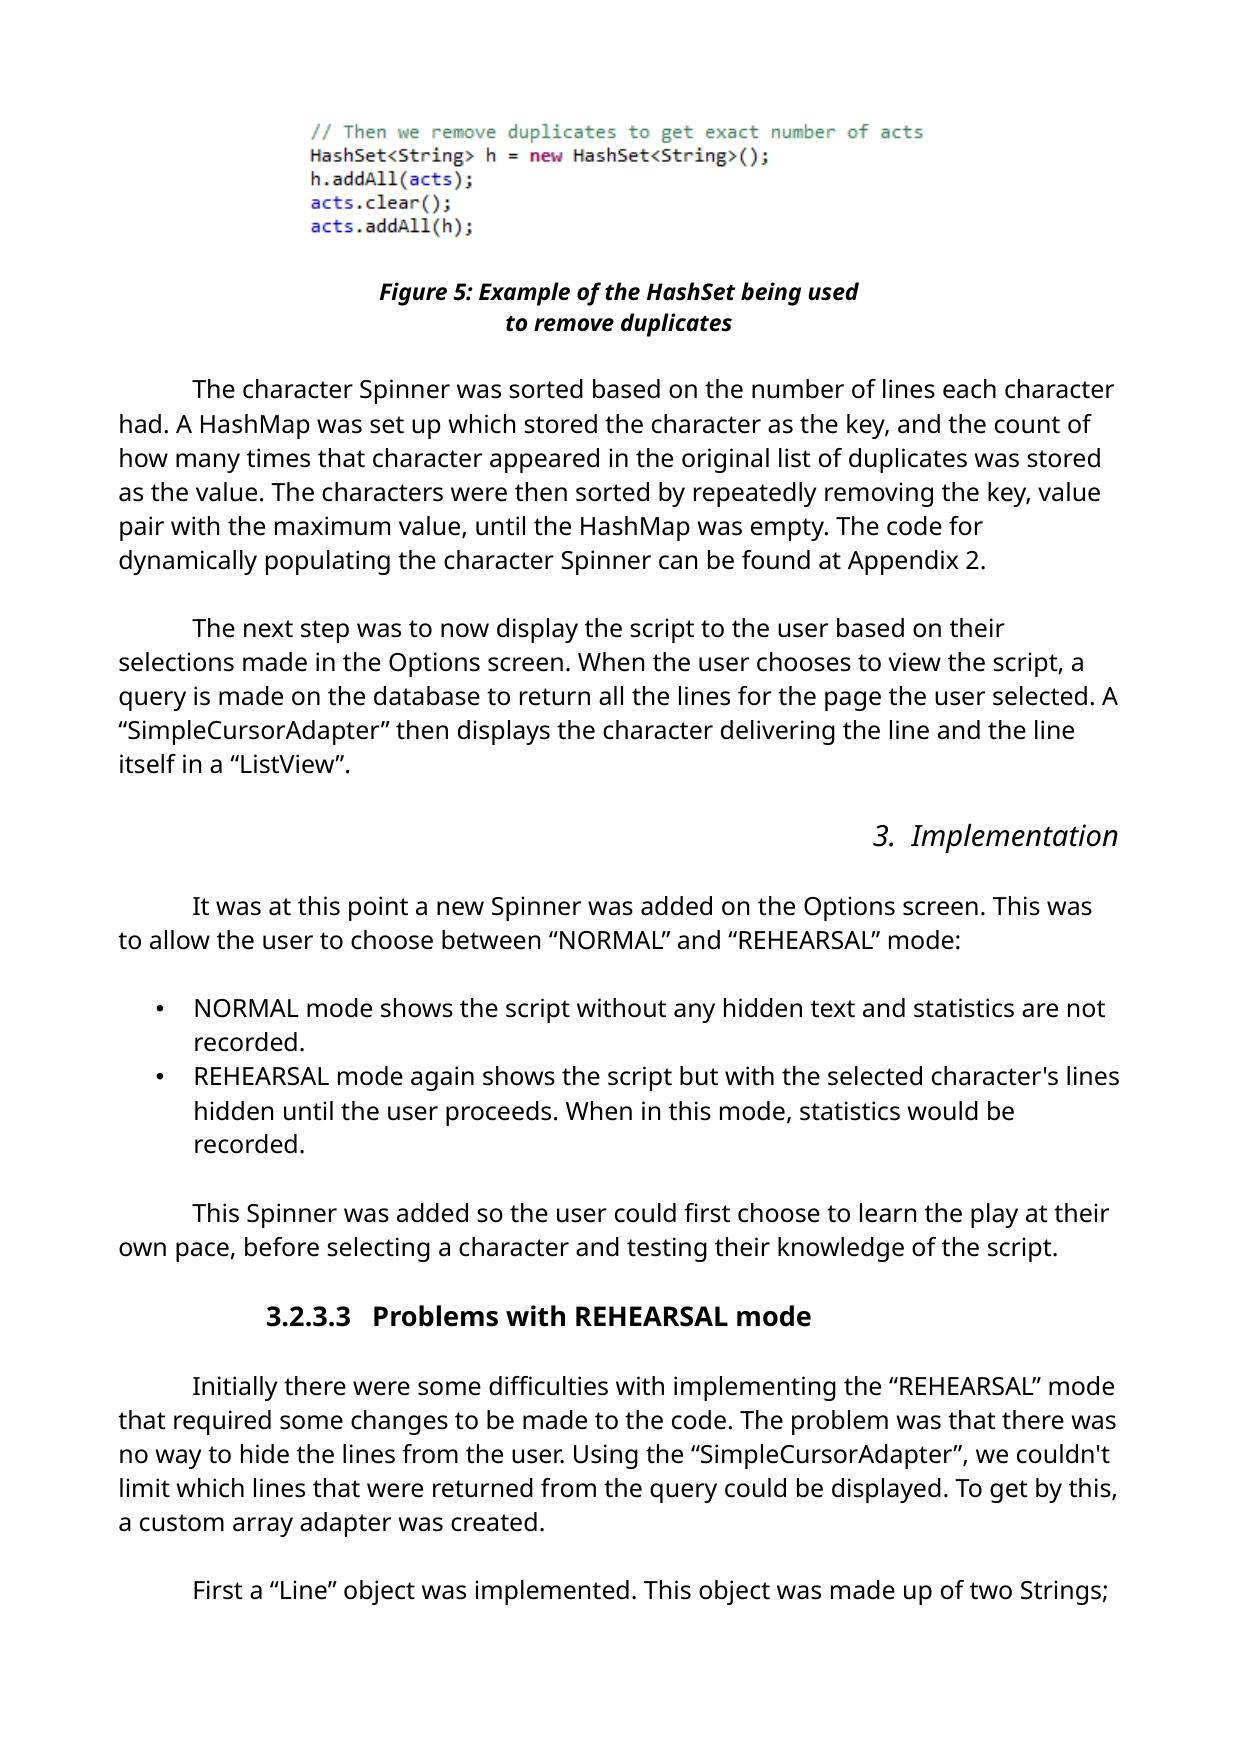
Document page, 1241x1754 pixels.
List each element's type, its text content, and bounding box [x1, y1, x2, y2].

text The next step was to now display the script to the user based on their selections made in the Options screen. When the user chooses to view the script, a query is made on the database to return all the lines for the page the user selected. A “SimpleCursorAdapter” then displays the character delivering the line and the line itself in a “ListView”. [118, 611, 1122, 781]
text It was at this point a new Spinner was added on the Options screen. This was to allow the user to choose between “NORMAL” and “REHEARSAL” mode: [118, 889, 1122, 957]
text Initially there were some difficulties with implementing the “REHEARSAL” mode that required some changes to be made to the code. The problem was that there was no way to hide the lines from the user. Using the “SimpleCursorAdapter”, we couldn't limit which lines that were returned from the query could be displayed. To get by this, a custom array adapter was created. [118, 1368, 1122, 1539]
text This Spinner was added so the user could first choose to learn the play at their own pace, before selecting a character and testing their knowledge of the script. [118, 1195, 1122, 1263]
list REHEARSAL mode again shows the script but with the selected character's lines hidden until the user proceeds. When in this mode, statistics would be recorded. [156, 1059, 1122, 1161]
text 3. Implementation [118, 815, 1122, 855]
text to remove duplicates [118, 307, 1122, 338]
text First a “Line” object was implemented. This object was made up of two Strings; [118, 1573, 1122, 1607]
list NORMAL mode shows the script without any hidden text and statistics are not recorded. [156, 991, 1122, 1059]
text Figure 5: Example of the HashSet being used [118, 276, 1122, 307]
text The character Spinner was sorted based on the number of lines each character had. A HashMap was set up which stored the character as the key, and the count of how many times that character appeared in the original list of duplicates was stored as the value. The characters were then sorted by repeatedly removing the key, value pair with the maximum value, until the HashMap was empty. The code for dynamically populating the character Spinner can be found at Appendix 2. [118, 372, 1122, 577]
text 3.2.3.3 Problems with REHEARSAL mode [118, 1297, 1122, 1334]
picture [309, 118, 932, 242]
